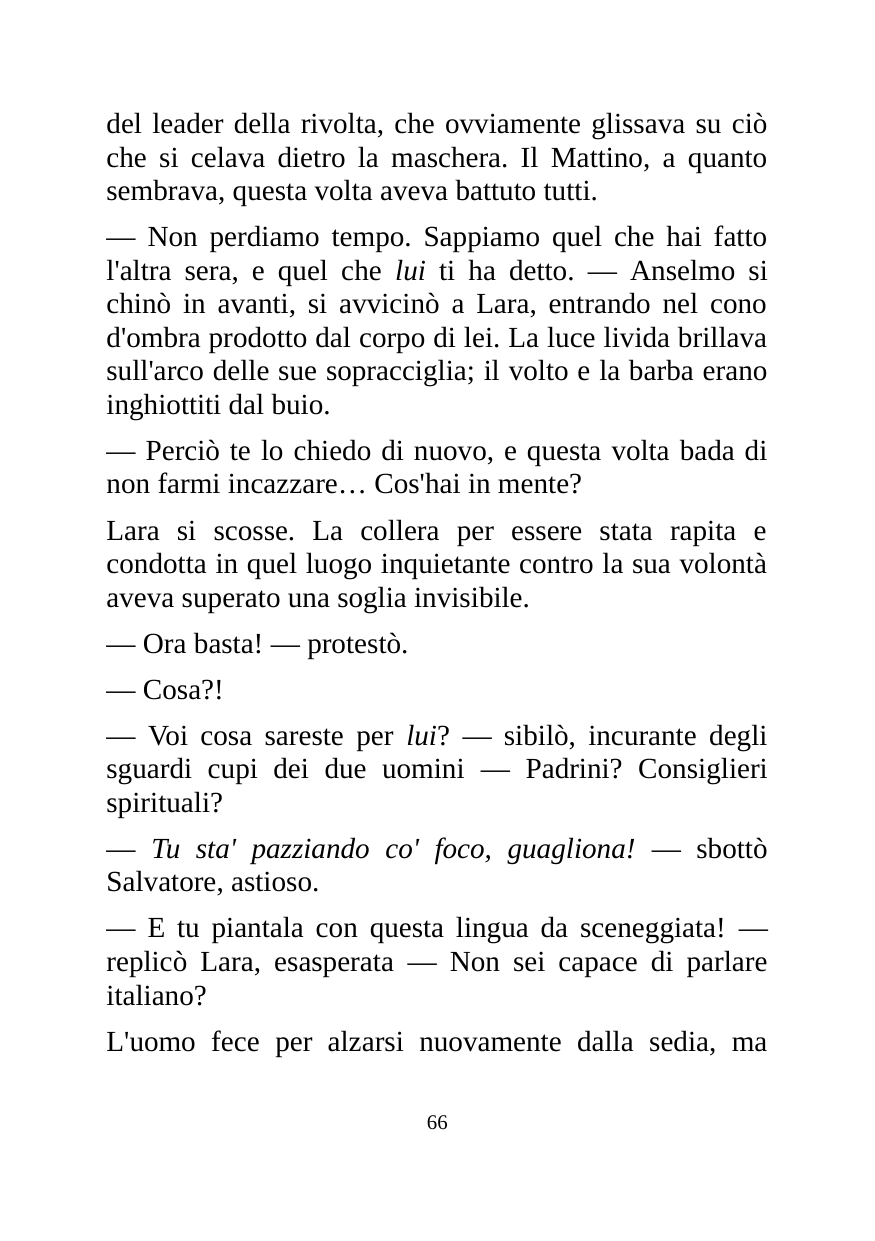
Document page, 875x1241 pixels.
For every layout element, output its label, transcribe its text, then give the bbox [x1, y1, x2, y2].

text — E tu piantala con questa lingua da sceneggiata! — replicò Lara, esasperata — Non sei capace di parlare italiano? [106, 911, 768, 1011]
text — Tu sta' pazziando co' foco, guagliona! — sbottò Salvatore, astioso. [106, 831, 768, 898]
text — Cosa?! [106, 672, 768, 705]
text — Non perdiamo tempo. Sappiamo quel che hai fatto l'altra sera, e quel che lui ti ha detto. — Anselmo si chinò in avanti, si avvicinò a Lara, entrando nel cono d'ombra prodotto dal corpo di lei. La luce livida brillava sull'arco delle sue sopracciglia; il volto e la barba erano inghiottiti dal buio. [106, 219, 768, 421]
text — Perciò te lo chiedo di nuovo, e questa volta bada di non farmi incazzare… Cos'hai in mente? [106, 433, 768, 500]
text — Ora basta! — protestò. [106, 626, 768, 659]
text L'uomo fece per alzarsi nuovamente dalla sedia, ma [106, 1024, 768, 1057]
text — Voi cosa sareste per lui? — sibilò, incurante degli sguardi cupi dei due uomini — Padrini? Consiglieri spirituali? [106, 718, 768, 818]
text del leader della rivolta, che ovviamente glissava su ciò che si celava dietro la maschera. Il Mattino, a quanto sembrava, questa volta aveva battuto tutti. [106, 106, 768, 207]
text Lara si scosse. La collera per essere stata rapita e condotta in quel luogo inquietante contro la sua volontà aveva superato una soglia invisibile. [106, 513, 768, 613]
